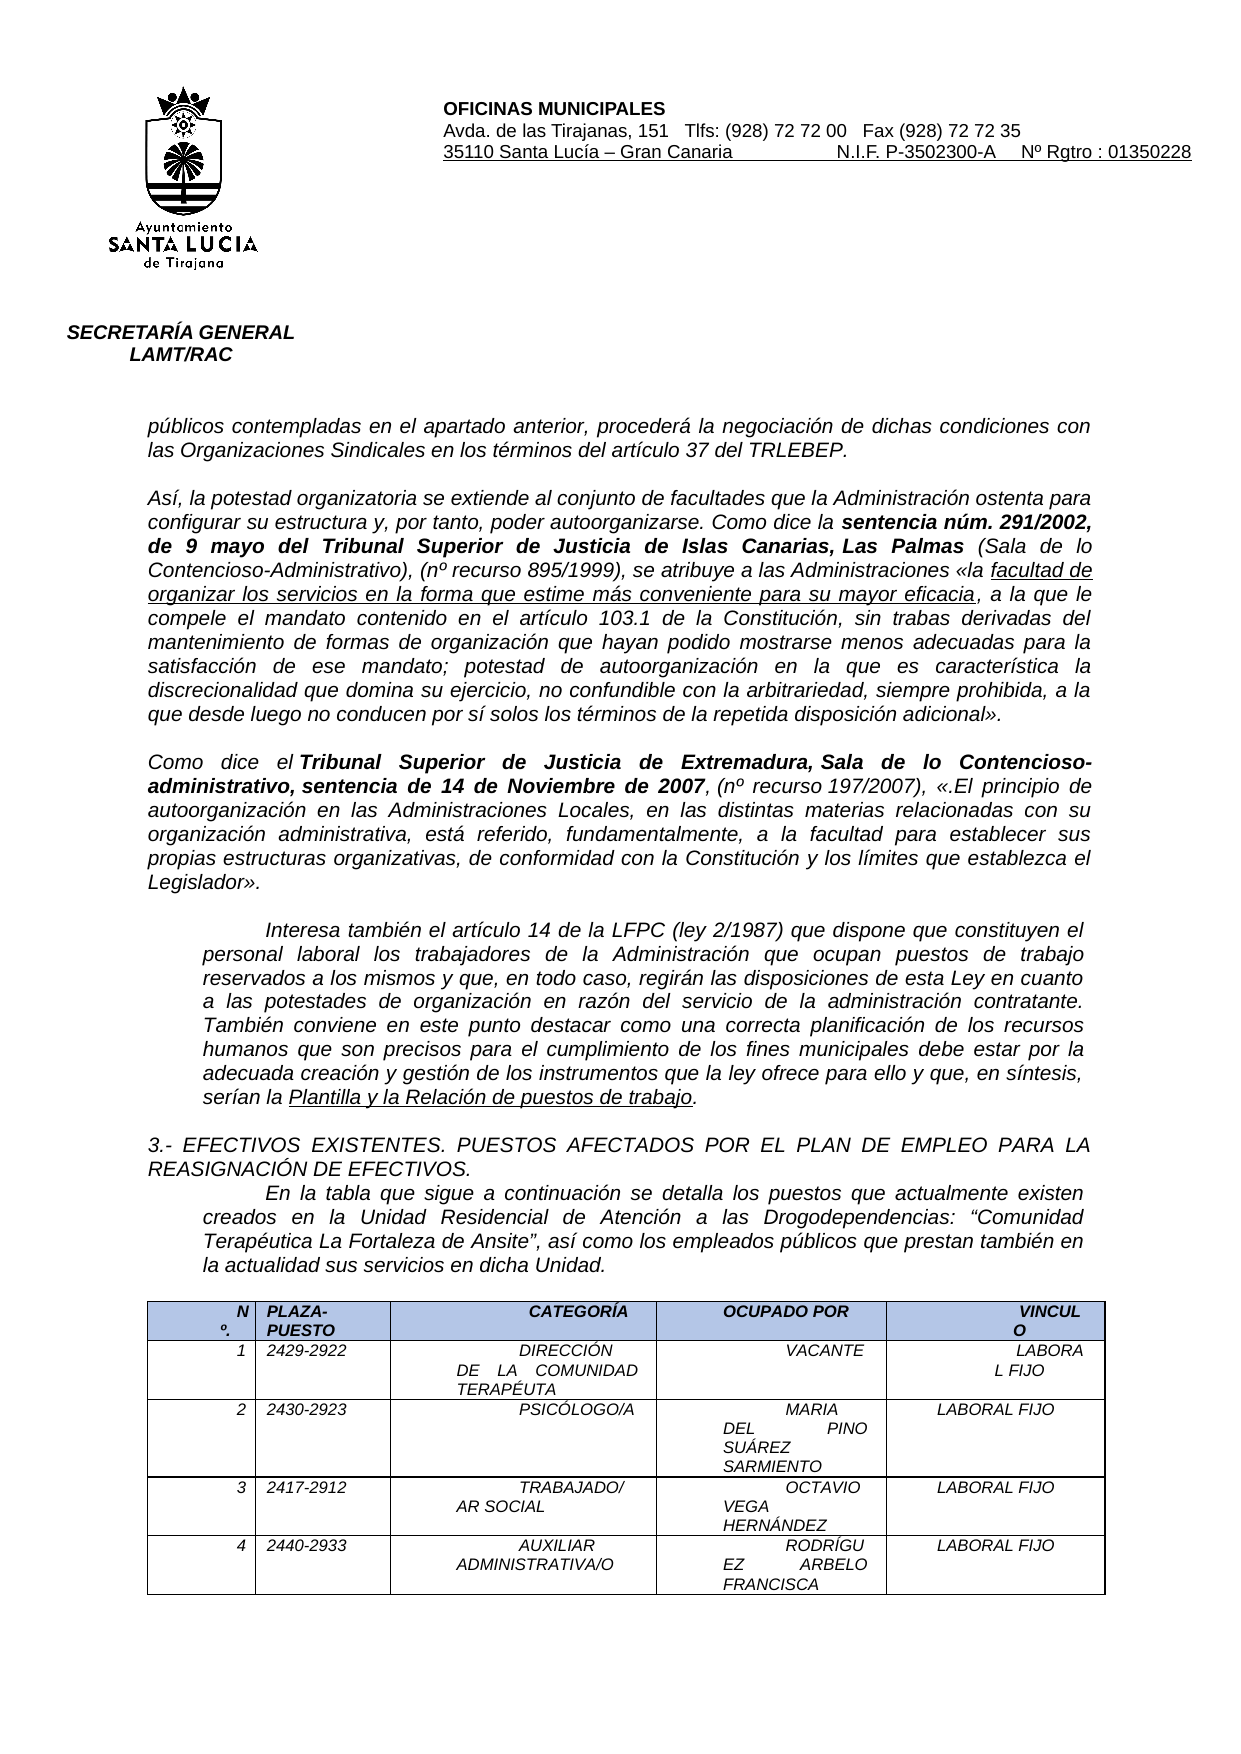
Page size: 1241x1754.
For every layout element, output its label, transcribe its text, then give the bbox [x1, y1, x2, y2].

table_cell TRABAJADO/AR SOCIAL [391, 1478, 656, 1535]
table_cell 2417-2912 [256, 1478, 390, 1535]
table_header VINCULO [887, 1302, 1104, 1340]
picture [80, 56, 286, 296]
table_cell OCTAVIO VEGA HERNÁNDEZ [657, 1478, 886, 1535]
table_cell RODRÍGUEZ ARBELO FRANCISCA [657, 1536, 886, 1593]
table_cell 4 [148, 1536, 255, 1593]
table_cell AUXILIAR ADMINISTRATIVA/O [391, 1536, 656, 1593]
table_cell LABORAL FIJO [887, 1478, 1104, 1535]
table_header Nº. [148, 1302, 255, 1340]
table_cell 2429-2922 [256, 1341, 390, 1399]
text Como dice el Tribunal Superior de Justicia de Extremadura, Sala de lo Contencioso-administrativo, sentencia de 14 de Noviembre de 2007, (nº recurso 197/2007), «.El principio de autoorganización en las Administraciones Locales, en las distintas materias relacionadas con su organización administrativa, está referido, fundamentalmente, a la facultad para establecer sus propias estructuras organizativas, de conformidad con la Constitución y los límites que establezca el Legislador». [148, 750, 1092, 893]
table_cell LABORAL FIJO [887, 1341, 1104, 1399]
table_header OCUPADO POR [657, 1302, 886, 1340]
text Interesa también el artículo 14 de la LFPC (ley 2/1987) que dispone que constituyen el personal laboral los trabajadores de la Administración que ocupan puestos de trabajo reservados a los mismos y que, en todo caso, regirán las disposiciones de esta Ley en cuanto a las potestades de organización en razón del servicio de la administración contratante. También conviene en este punto destacar como una correcta planificación de los recursos humanos que son precisos para el cumplimiento de los fines municipales debe estar por la adecuada creación y gestión de los instrumentos que la ley ofrece para ello y que, en síntesis, serían la Plantilla y la Relación de puestos de trabajo. [203, 917, 1085, 1109]
table_cell LABORAL FIJO [887, 1400, 1104, 1476]
table_header PLAZA-PUESTO [256, 1302, 390, 1340]
table_cell 3 [148, 1478, 255, 1535]
text 3.- EFECTIVOS EXISTENTES. PUESTOS AFECTADOS POR EL PLAN DE EMPLEO PARA LA REASIGNACIÓN DE EFECTIVOS. [148, 1133, 1092, 1181]
text públicos contempladas en el apartado anterior, procederá la negociación de dichas condiciones con las Organizaciones Sindicales en los términos del artículo 37 del TRLEBEP. [148, 414, 1092, 462]
table_header CATEGORÍA [391, 1302, 656, 1340]
text Así, la potestad organizatoria se extiende al conjunto de facultades que la Administración ostenta para configurar su estructura y, por tanto, poder autoorganizarse. Como dice la sentencia núm. 291/2002, de 9 mayo del Tribunal Superior de Justicia de Islas Canarias, Las Palmas (Sala de lo Contencioso-Administrativo), (nº recurso 895/1999), se atribuye a las Administraciones «la facultad de organizar los servicios en la forma que estime más conveniente para su mayor eficacia, a la que le compele el mandato contenido en el artículo 103.1 de la Constitución, sin trabas derivadas del mantenimiento de formas de organización que hayan podido mostrarse menos adecuadas para la satisfacción de ese mandato; potestad de autoorganización en la que es característica la discrecionalidad que domina su ejercicio, no confundible con la arbitrariedad, siempre prohibida, a la que desde luego no conducen por sí solos los términos de la repetida disposición adicional». [148, 486, 1092, 726]
table_cell MARIA DEL PINO SUÁREZ SARMIENTO [657, 1400, 886, 1476]
table_cell PSICÓLOGO/A [391, 1400, 656, 1476]
table_cell 1 [148, 1341, 255, 1399]
table_cell 2430-2923 [256, 1400, 390, 1476]
table_cell DIRECCIÓN DE LA COMUNIDAD TERAPÉUTA [391, 1341, 656, 1399]
table_cell VACANTE [657, 1341, 886, 1399]
table_cell LABORAL FIJO [887, 1536, 1104, 1593]
table_cell 2440-2933 [256, 1536, 390, 1593]
table_cell 2 [148, 1400, 255, 1476]
text En la tabla que sigue a continuación se detalla los puestos que actualmente existen creados en la Unidad Residencial de Atención a las Drogodependencias: “Comunidad Terapéutica La Fortaleza de Ansite”, así como los empleados públicos que prestan también en la actualidad sus servicios en dicha Unidad. [203, 1181, 1085, 1277]
